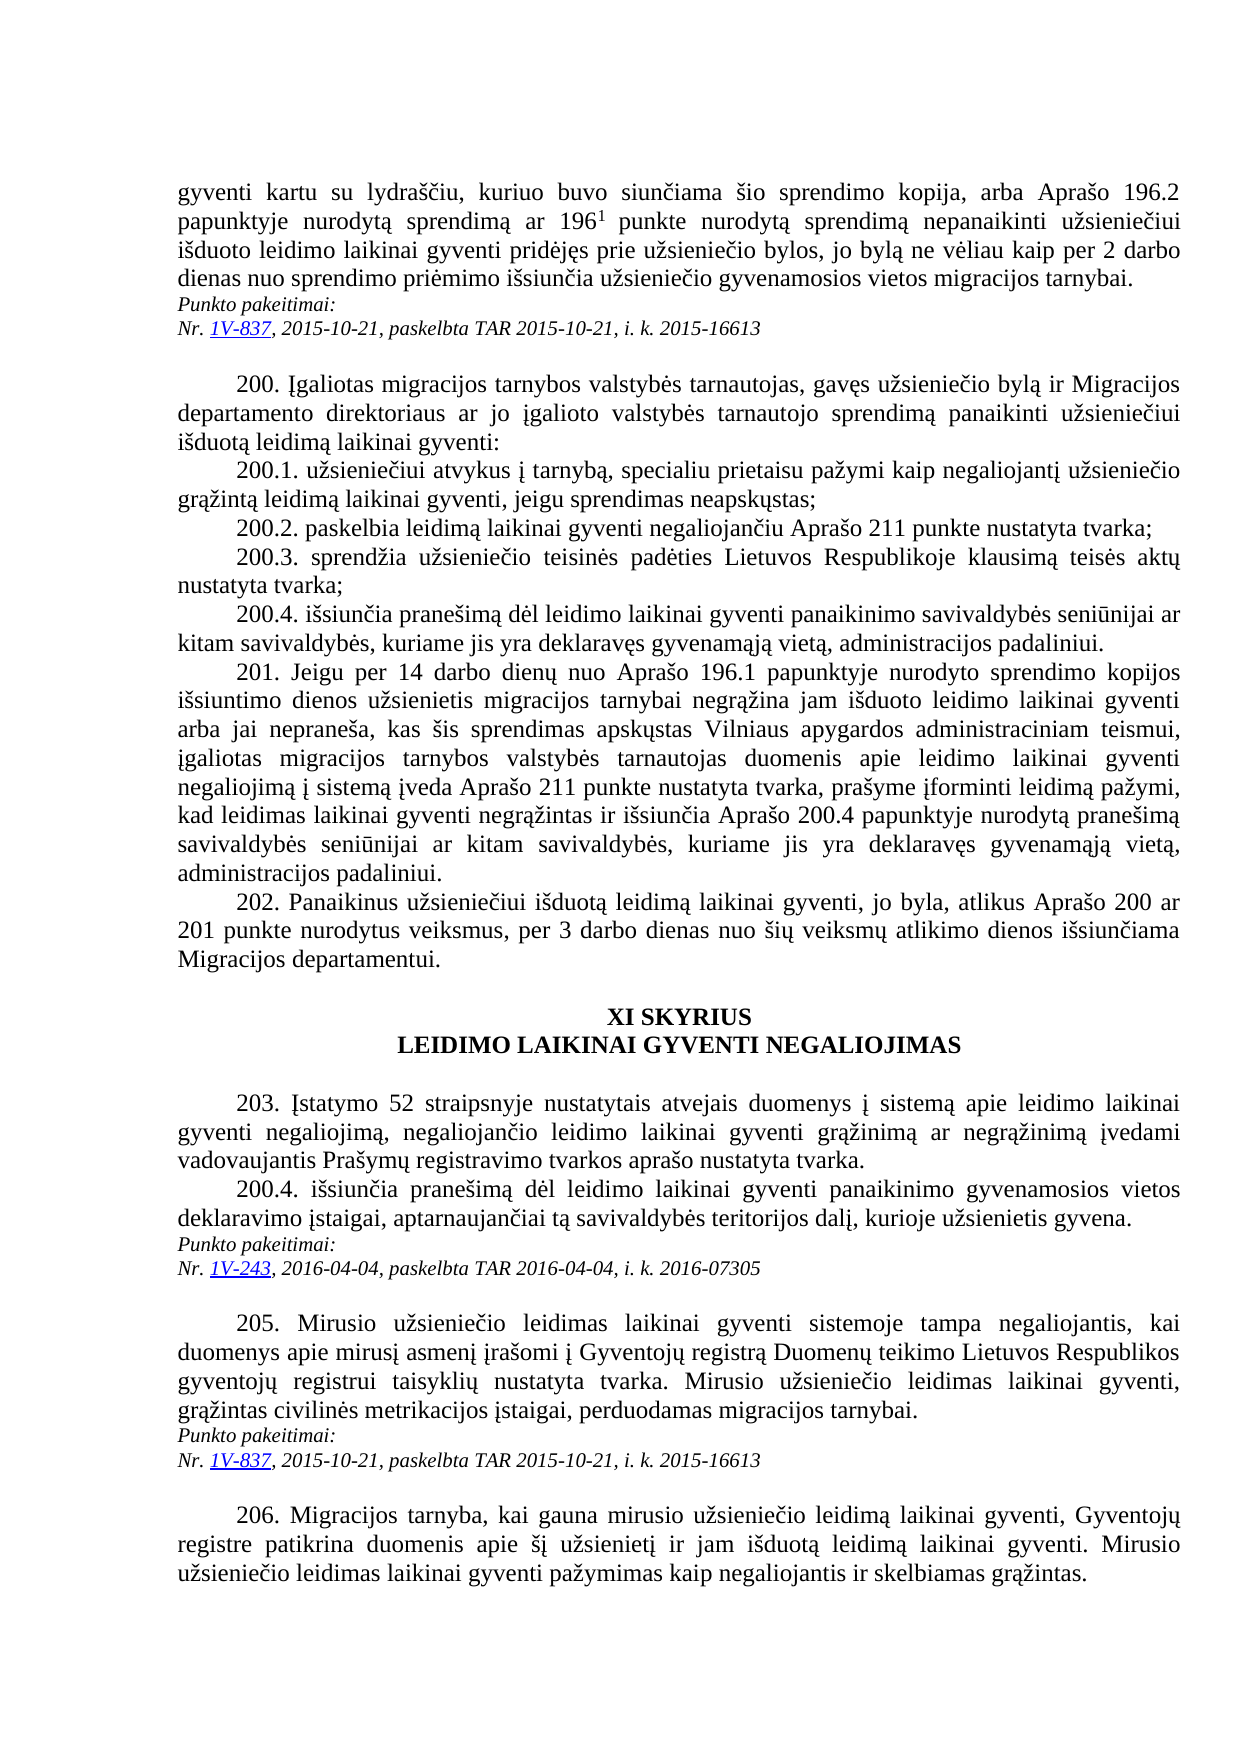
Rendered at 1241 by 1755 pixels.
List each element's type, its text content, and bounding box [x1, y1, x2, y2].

text 205. Mirusio užsieniečio leidimas laikinai gyventi sistemoje tampa negaliojantis, kai duomenys apie mirusį asmenį įrašomi į Gyventojų registrą Duomenų teikimo Lietuvos Respublikos gyventojų registrui taisyklių nustatyta tvarka. Mirusio užsieniečio leidimas laikinai gyventi, grąžintas civilinės metrikacijos įstaigai, perduodamas migracijos tarnybai. [177, 1308, 1181, 1423]
text gyventi kartu su lydraščiu, kuriuo buvo siunčiama šio sprendimo kopija, arba Aprašo 196.2 papunktyje nurodytą sprendimą ar 1961 punkte nurodytą sprendimą nepanaikinti užsieniečiui išduoto leidimo laikinai gyventi pridėjęs prie užsieniečio bylos, jo bylą ne vėliau kaip per 2 darbo dienas nuo sprendimo priėmimo išsiunčia užsieniečio gyvenamosios vietos migracijos tarnybai. [177, 177, 1181, 292]
text 200.2. paskelbia leidimą laikinai gyventi negaliojančiu Aprašo 211 punkte nustatyta tvarka; [177, 513, 1181, 542]
text Punkto pakeitimai: [177, 292, 1181, 316]
text 206. Migracijos tarnyba, kai gauna mirusio užsieniečio leidimą laikinai gyventi, Gyventojų registre patikrina duomenis apie šį užsienietį ir jam išduotą leidimą laikinai gyventi. Mirusio užsieniečio leidimas laikinai gyventi pažymimas kaip negaliojantis ir skelbiamas grąžintas. [177, 1500, 1181, 1587]
text Punkto pakeitimai: [177, 1232, 1181, 1256]
text 200.1. užsieniečiui atvykus į tarnybą, specialiu prietaisu pažymi kaip negaliojantį užsieniečio grąžintą leidimą laikinai gyventi, jeigu sprendimas neapskųstas; [177, 455, 1181, 513]
text 201. Jeigu per 14 darbo dienų nuo Aprašo 196.1 papunktyje nurodyto sprendimo kopijos išsiuntimo dienos užsienietis migracijos tarnybai negrąžina jam išduoto leidimo laikinai gyventi arba jai nepraneša, kas šis sprendimas apskųstas Vilniaus apygardos administraciniam teismui, įgaliotas migracijos tarnybos valstybės tarnautojas duomenis apie leidimo laikinai gyventi negaliojimą į sistemą įveda Aprašo 211 punkte nustatyta tvarka, prašyme įforminti leidimą pažymi, kad leidimas laikinai gyventi negrąžintas ir išsiunčia Aprašo 200.4 papunktyje nurodytą pranešimą savivaldybės seniūnijai ar kitam savivaldybės, kuriame jis yra deklaravęs gyvenamąją vietą, administracijos padaliniui. [177, 657, 1181, 887]
text XI SKYRIUS [177, 1002, 1181, 1030]
text 200.4. išsiunčia pranešimą dėl leidimo laikinai gyventi panaikinimo gyvenamosios vietos deklaravimo įstaigai, aptarnaujančiai tą savivaldybės teritorijos dalį, kurioje užsienietis gyvena. [177, 1174, 1181, 1232]
text Nr. 1V-243, 2016-04-04, paskelbta TAR 2016-04-04, i. k. 2016-07305 [177, 1256, 1181, 1280]
text Nr. 1V-837, 2015-10-21, paskelbta TAR 2015-10-21, i. k. 2015-16613 [177, 1447, 1181, 1472]
text 202. Panaikinus užsieniečiui išduotą leidimą laikinai gyventi, jo byla, atlikus Aprašo 200 ar 201 punkte nurodytus veiksmus, per 3 darbo dienas nuo šių veiksmų atlikimo dienos išsiunčiama Migracijos departamentui. [177, 887, 1181, 973]
text 200. Įgaliotas migracijos tarnybos valstybės tarnautojas, gavęs užsieniečio bylą ir Migracijos departamento direktoriaus ar jo įgalioto valstybės tarnautojo sprendimą panaikinti užsieniečiui išduotą leidimą laikinai gyventi: [177, 369, 1181, 455]
text 200.3. sprendžia užsieniečio teisinės padėties Lietuvos Respublikoje klausimą teisės aktų nustatyta tvarka; [177, 542, 1181, 599]
text LEIDIMO LAIKINAI GYVENTI NEGALIOJIMAS [177, 1030, 1181, 1059]
text 203. Įstatymo 52 straipsnyje nustatytais atvejais duomenys į sistemą apie leidimo laikinai gyventi negaliojimą, negaliojančio leidimo laikinai gyventi grąžinimą ar negrąžinimą įvedami vadovaujantis Prašymų registravimo tvarkos aprašo nustatyta tvarka. [177, 1088, 1181, 1174]
text 200.4. išsiunčia pranešimą dėl leidimo laikinai gyventi panaikinimo savivaldybės seniūnijai ar kitam savivaldybės, kuriame jis yra deklaravęs gyvenamąją vietą, administracijos padaliniui. [177, 599, 1181, 657]
text Punkto pakeitimai: [177, 1423, 1181, 1447]
text Nr. 1V-837, 2015-10-21, paskelbta TAR 2015-10-21, i. k. 2015-16613 [177, 316, 1181, 340]
